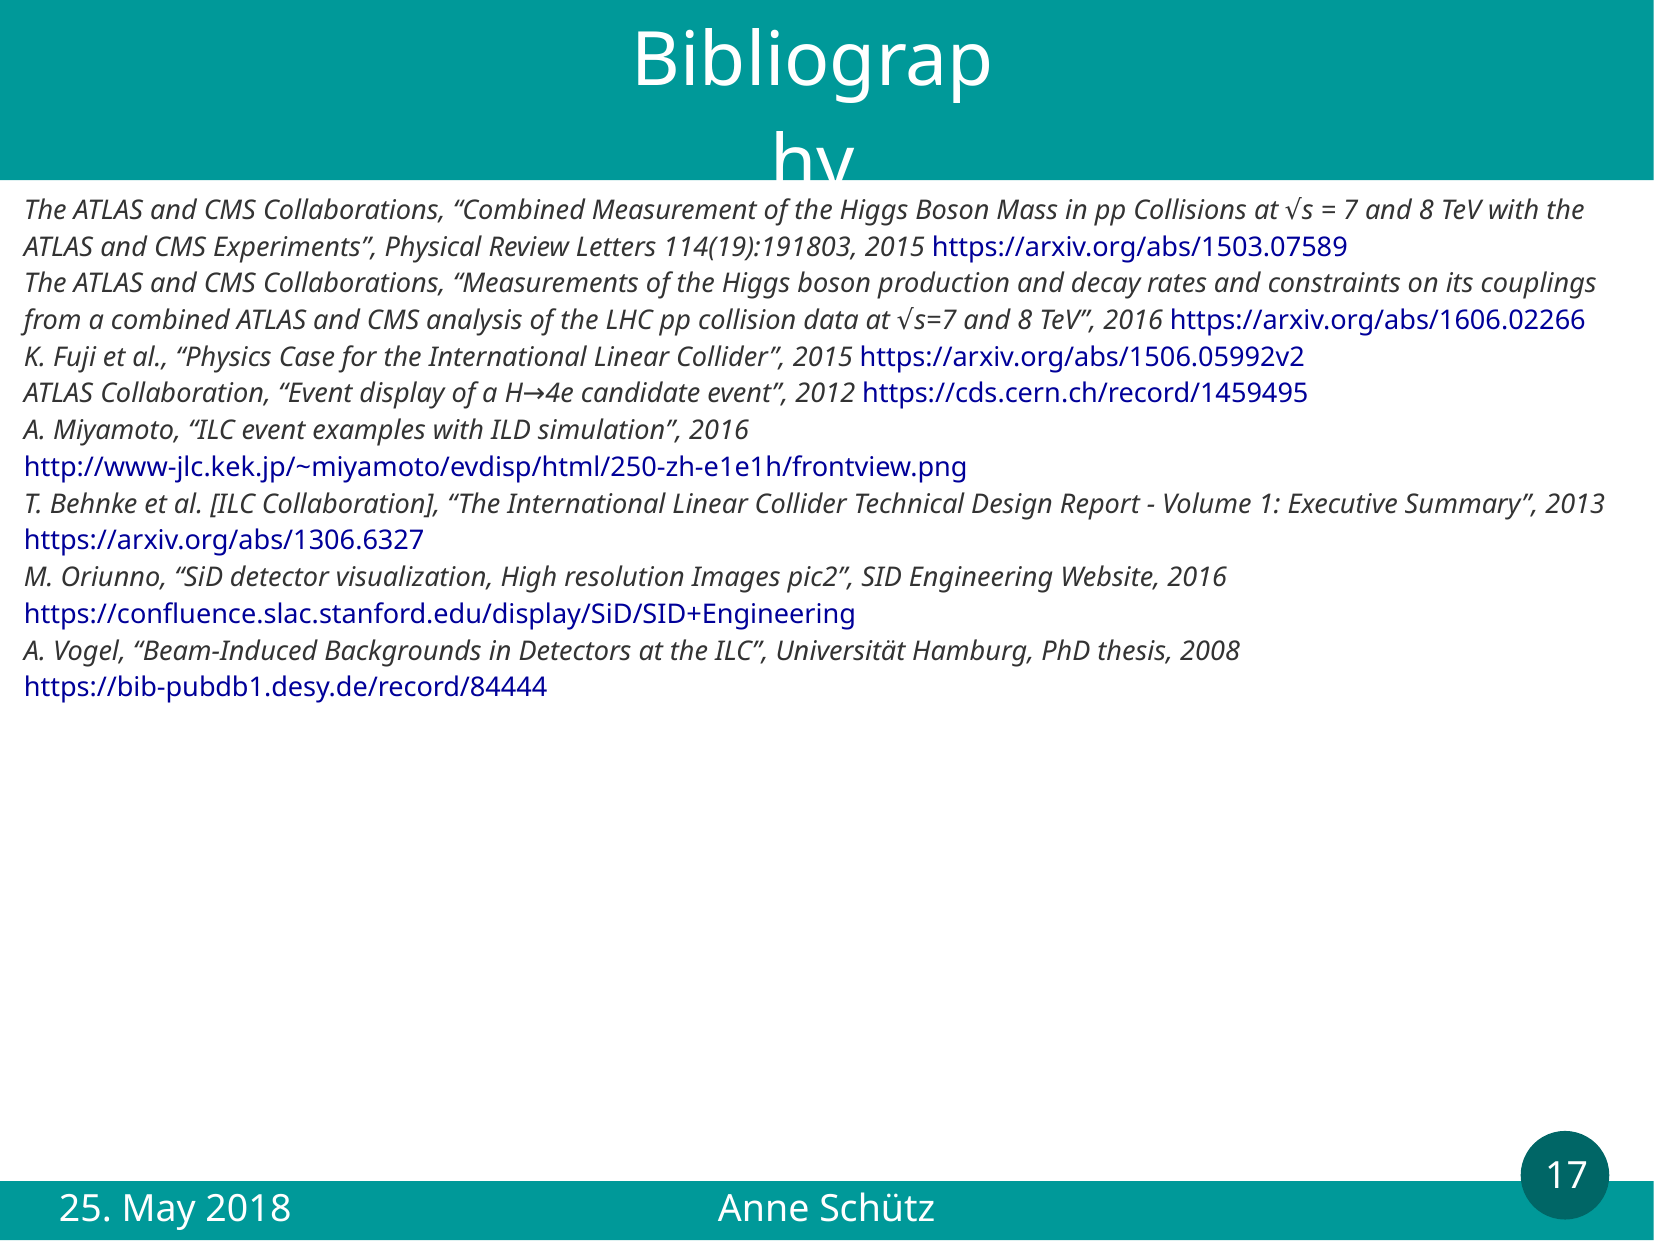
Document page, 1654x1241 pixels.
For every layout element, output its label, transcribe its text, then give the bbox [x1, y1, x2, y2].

title Bibliography [631, 20, 1022, 183]
text_box The ATLAS and CMS Collaborations, “Combined Measurement of the Higgs Boson Mass in pp Collisions at √s = 7 and 8 TeV with the ATLAS and CMS Experiments”, Physical Review Letters 114(19):191803, 2015 https://arxiv.org/abs/1503.07589 The ATLAS and CMS Collaborations, “Measurements of the Higgs boson production and decay rates and constraints on its couplings from a combined ATLAS and CMS analysis of the LHC pp collision data at √s=7 and 8 TeV”, 2016 https://arxiv.org/abs/1606.02266 K. Fuji et al., “Physics Case for the International Linear Collider”, 2015 https://arxiv.org/abs/1506.05992v2 ATLAS Collaboration, “Event display of a H→4e candidate event”, 2012 https://cds.cern.ch/record/1459495 A. Miyamoto, “ILC event examples with ILD simulation”, 2016 http://www-jlc.kek.jp/~miyamoto/evdisp/html/250-zh-e1e1h/frontview.png T. Behnke et al. [ILC Collaboration], “The International Linear Collider Technical Design Report - Volume 1: Executive Summary”, 2013 https://arxiv.org/abs/1306.6327 M. Oriunno, “SiD detector visualization, High resolution Images pic2”, SID Engineering Website, 2016 https://confluence.slac.stanford.edu/display/SiD/SID+Engineering A. Vogel, “Beam-Induced Backgrounds in Detectors at the ILC”, Universität Hamburg, PhD thesis, 2008 https://bib-pubdb1.desy.de/record/84444 [9, 183, 1645, 823]
